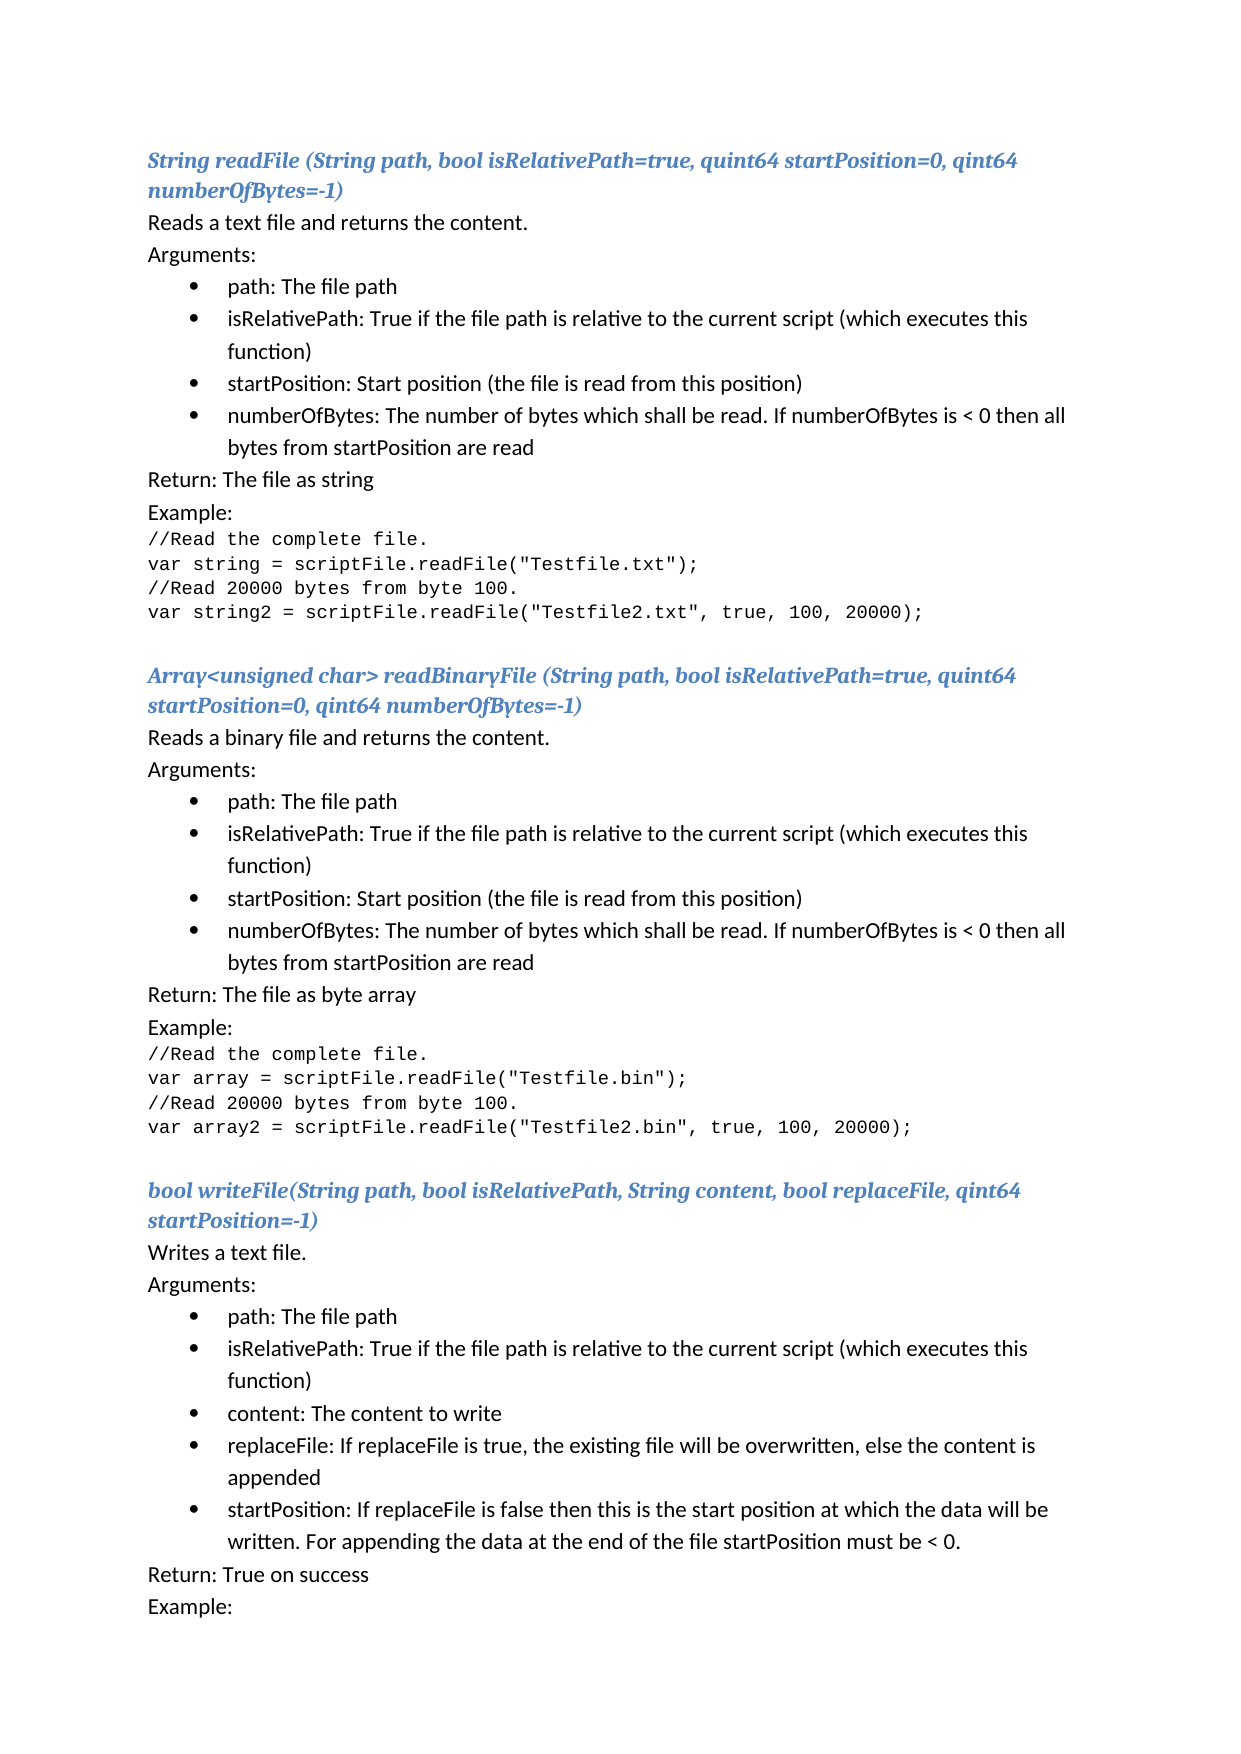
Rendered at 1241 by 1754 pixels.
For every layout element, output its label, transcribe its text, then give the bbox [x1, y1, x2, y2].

text Reads a binary file and returns the content. [148, 723, 1093, 751]
text var string2 = scriptFile.readFile("Testfile2.txt", true, 100, 20000); [148, 603, 1093, 624]
text Reads a text file and returns the content. [148, 208, 1093, 236]
text Example: [148, 498, 1093, 526]
text //Read the complete file. [148, 1045, 1093, 1066]
list path: The file path [190, 1302, 1093, 1330]
list isRelativePath: True if the file path is relative to the current script (which executes this function) [190, 304, 1093, 365]
text Return: The file as string [148, 466, 1093, 493]
list numberOfBytes: The number of bytes which shall be read. If numberOfBytes is < 0 then all bytes from startPosition are read [190, 401, 1093, 461]
text Arguments: [148, 1270, 1093, 1298]
text Return: The file as byte array [148, 980, 1093, 1008]
subtitle Array<unsigned char> readBinaryFile (String path, bool isRelativePath=true, quint64 startPosition=0, qint64 numberOfBytes=-1) [148, 662, 1093, 719]
list startPosition: If replaceFile is false then this is the start position at which the data will be written. For appending the data at the end of the file startPosition must be < 0. [190, 1495, 1093, 1556]
text var string = scriptFile.readFile("Testfile.txt"); [148, 554, 1093, 576]
list isRelativePath: True if the file path is relative to the current script (which executes this function) [190, 819, 1093, 880]
list replaceFile: If replaceFile is true, the existing file will be overwritten, else the content is appended [190, 1431, 1093, 1491]
text Writes a text file. [148, 1238, 1093, 1266]
text Arguments: [148, 755, 1093, 783]
list content: The content to write [190, 1399, 1093, 1427]
list startPosition: Start position (the file is read from this position) [190, 369, 1093, 397]
text Example: [148, 1592, 1093, 1620]
text //Read 20000 bytes from byte 100. [148, 1093, 1093, 1115]
text //Read the complete file. [148, 530, 1093, 551]
list numberOfBytes: The number of bytes which shall be read. If numberOfBytes is < 0 then all bytes from startPosition are read [190, 916, 1093, 976]
list startPosition: Start position (the file is read from this position) [190, 884, 1093, 912]
list path: The file path [190, 272, 1093, 300]
text //Read 20000 bytes from byte 100. [148, 579, 1093, 600]
list isRelativePath: True if the file path is relative to the current script (which executes this function) [190, 1334, 1093, 1394]
subtitle bool writeFile(String path, bool isRelativePath, String content, bool replaceFile, qint64 startPosition=-1) [148, 1177, 1093, 1234]
subtitle String readFile (String path, bool isRelativePath=true, quint64 startPosition=0, qint64 numberOfBytes=-1) [148, 148, 1093, 204]
text Example: [148, 1013, 1093, 1041]
text Arguments: [148, 240, 1093, 268]
text Return: True on success [148, 1560, 1093, 1588]
text var array2 = scriptFile.readFile("Testfile2.bin", true, 100, 20000); [148, 1118, 1093, 1139]
text var array = scriptFile.readFile("Testfile.bin"); [148, 1069, 1093, 1090]
list path: The file path [190, 787, 1093, 815]
